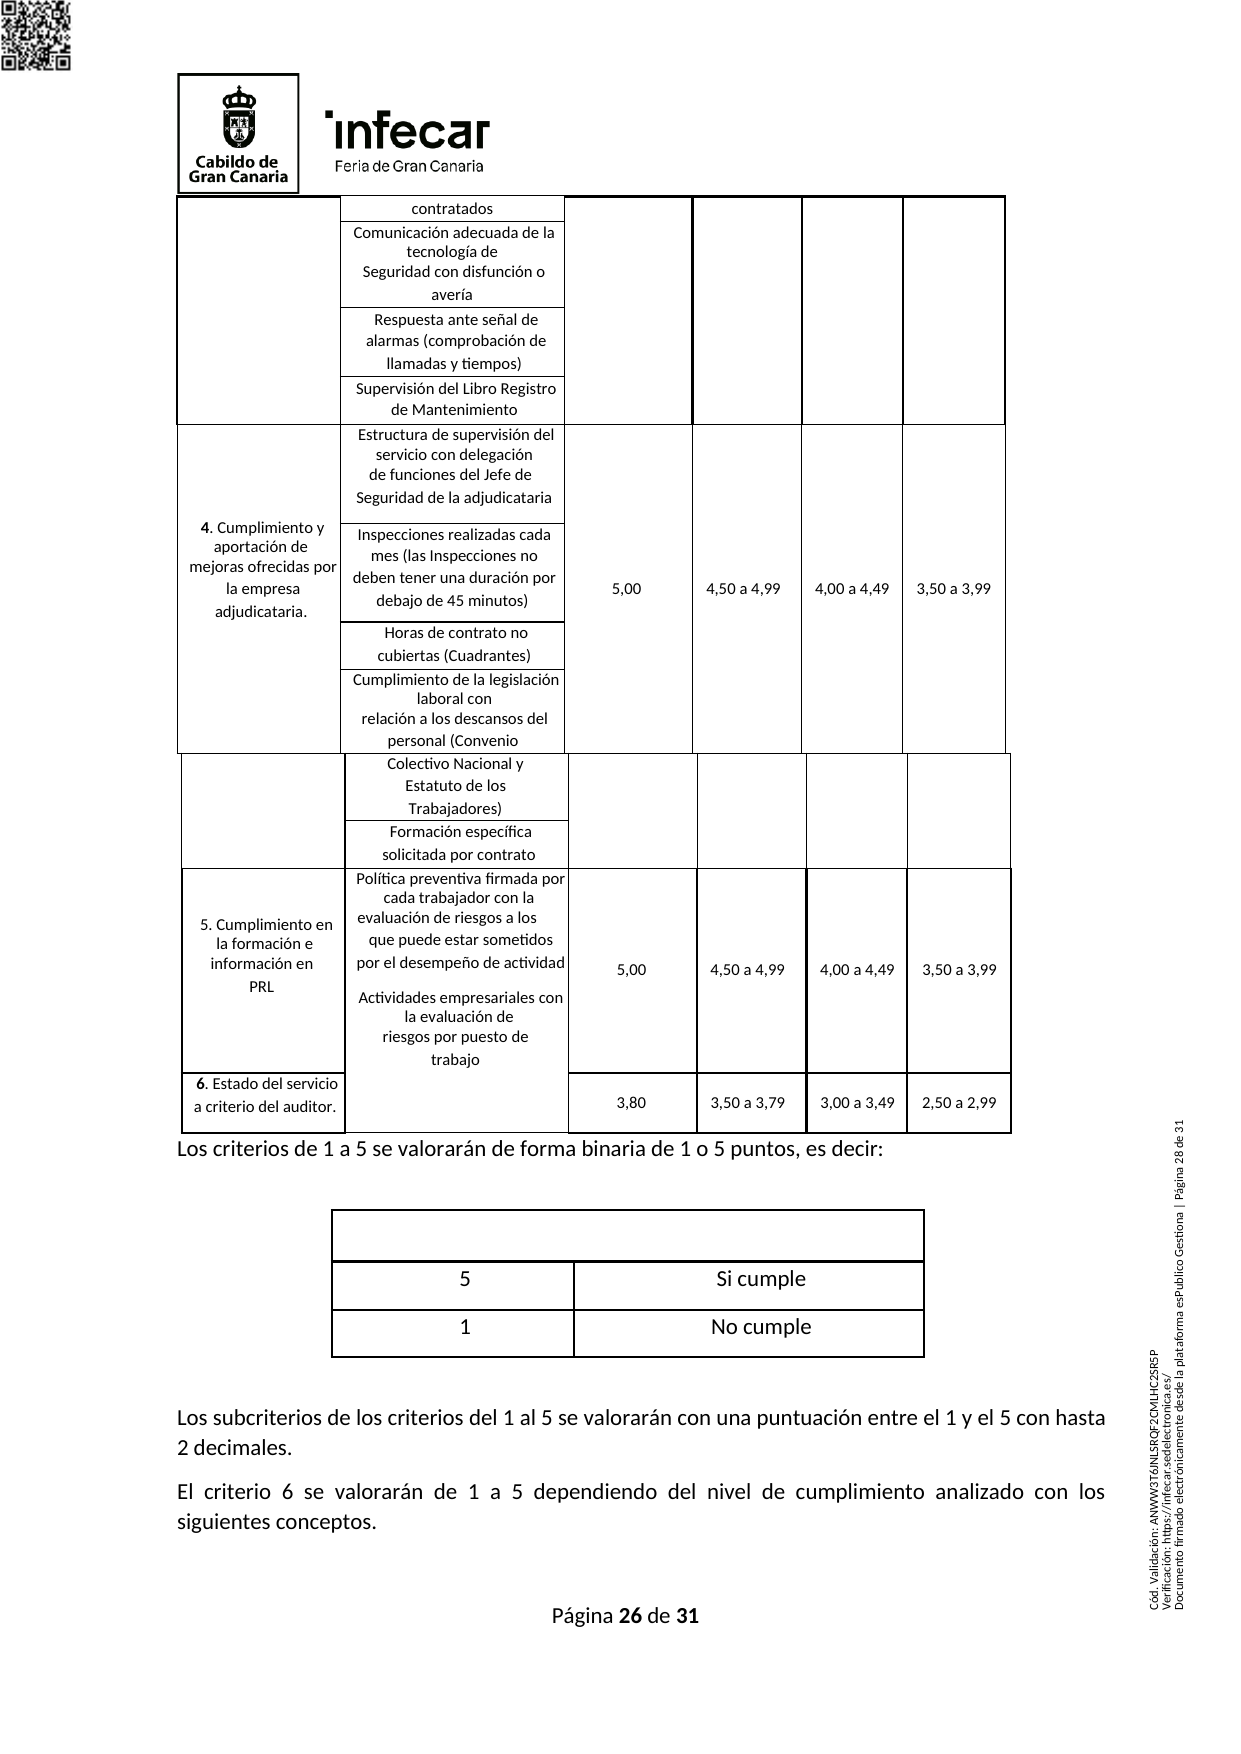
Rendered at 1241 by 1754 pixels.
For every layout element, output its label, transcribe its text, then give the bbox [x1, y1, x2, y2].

table_cell 3,00 a 3,49 [808, 1074, 906, 1132]
table_cell [565, 198, 691, 424]
table_cell [803, 198, 902, 424]
table_cell [1006, 424, 1011, 523]
table_cell [182, 754, 344, 868]
table_cell [694, 198, 801, 424]
table_cell Colectivo Nacional y Estatuto de los Trabajadores) [346, 754, 568, 820]
table_cell 5. Cumplimiento en la formación e información en PRL [183, 869, 344, 1072]
table_cell [807, 754, 907, 868]
table_cell 3,80 [569, 1074, 696, 1132]
table_cell Respuesta ante señal de alarmas (comprobación de llamadas y tiempos) [341, 308, 564, 376]
table_cell 3,50 a 3,99 [903, 425, 1005, 752]
table_cell 1 [333, 1311, 573, 1356]
table_cell 5,00 [569, 869, 696, 1072]
table_cell [346, 1073, 568, 1132]
table_cell Comunicación adecuada de la tecnología de Seguridad con disfunción o avería [341, 222, 564, 307]
table_cell Política preventiva firmada por cada trabajador con la evaluación de riesgos a los que puede estar sometidos por el desempeño de actividad [346, 869, 568, 986]
table_cell Supervisión del Libro Registro de Mantenimiento [341, 377, 564, 424]
table_cell [569, 754, 697, 868]
table_cell [177, 1072, 181, 1132]
table_cell contratados [341, 196, 564, 221]
table_cell [1006, 669, 1011, 752]
table_cell Horas de contrato no cubiertas (Cuadrantes) [341, 623, 564, 669]
table_cell Actividades empresariales con la evaluación de riesgos por puesto de trabajo [346, 987, 568, 1072]
table_header Calificación [574, 1211, 923, 1260]
table_cell Si cumple [575, 1263, 923, 1308]
table_cell 4,50 a 4,99 [693, 425, 801, 752]
table_cell 4. Cumplimiento y aportación de mejoras ofrecidas por la empresa adjudicataria. [178, 425, 340, 752]
table_cell 5 [333, 1263, 573, 1308]
text El criterio 6 se valorarán de 1 a 5 dependiendo del nivel de cumplimiento analizado con los siguientes conceptos. [177, 1477, 1108, 1535]
table_cell 4,00 a 4,49 [802, 425, 902, 752]
table_cell 2,50 a 2,99 [908, 1074, 1010, 1132]
table_cell 4,50 a 4,99 [698, 869, 805, 1072]
table_cell 4,00 a 4,49 [808, 869, 906, 1072]
table_cell Inspecciones realizadas cada mes (las Inspecciones no deben tener una duración por debajo de 45 minutos) [341, 524, 564, 621]
table_cell [1006, 307, 1011, 376]
table_cell Formación específica solicitada por contrato [346, 821, 568, 868]
table_cell [698, 754, 806, 868]
table_cell Estructura de supervisión del servicio con delegación de funciones del Jefe de Seguridad de la adjudicataria [341, 425, 564, 523]
table_cell [1006, 221, 1011, 307]
table_cell 3,50 a 3,99 [908, 869, 1010, 1072]
table_cell [908, 754, 1010, 868]
table_cell [177, 754, 181, 820]
table_cell Cumplimiento de la legislación laboral con relación a los descansos del personal (Convenio [341, 670, 564, 752]
table_cell 3,50 a 3,79 [698, 1074, 805, 1132]
table_cell No cumple [575, 1311, 923, 1356]
text Los criterios de 1 a 5 se valorarán de forma binaria de 1 o 5 puntos, es decir: [177, 1134, 1108, 1162]
table_cell 6. Estado del servicio a criterio del auditor. [183, 1074, 344, 1132]
table_cell [904, 198, 1004, 424]
table_cell [178, 198, 340, 424]
text Los subcriterios de los criterios del 1 al 5 se valorarán con una puntuación entre el 1 y el 5 con hasta 2 decimales. [177, 1403, 1108, 1461]
table_cell [177, 868, 181, 986]
table_cell [1006, 621, 1011, 669]
table_header Valor ICS [333, 1211, 574, 1260]
table_cell [177, 820, 181, 868]
table_cell [1006, 376, 1011, 424]
table_cell [177, 986, 181, 1072]
table_cell 5,00 [565, 425, 692, 752]
table_cell [1006, 195, 1011, 221]
table_cell [1006, 523, 1011, 621]
